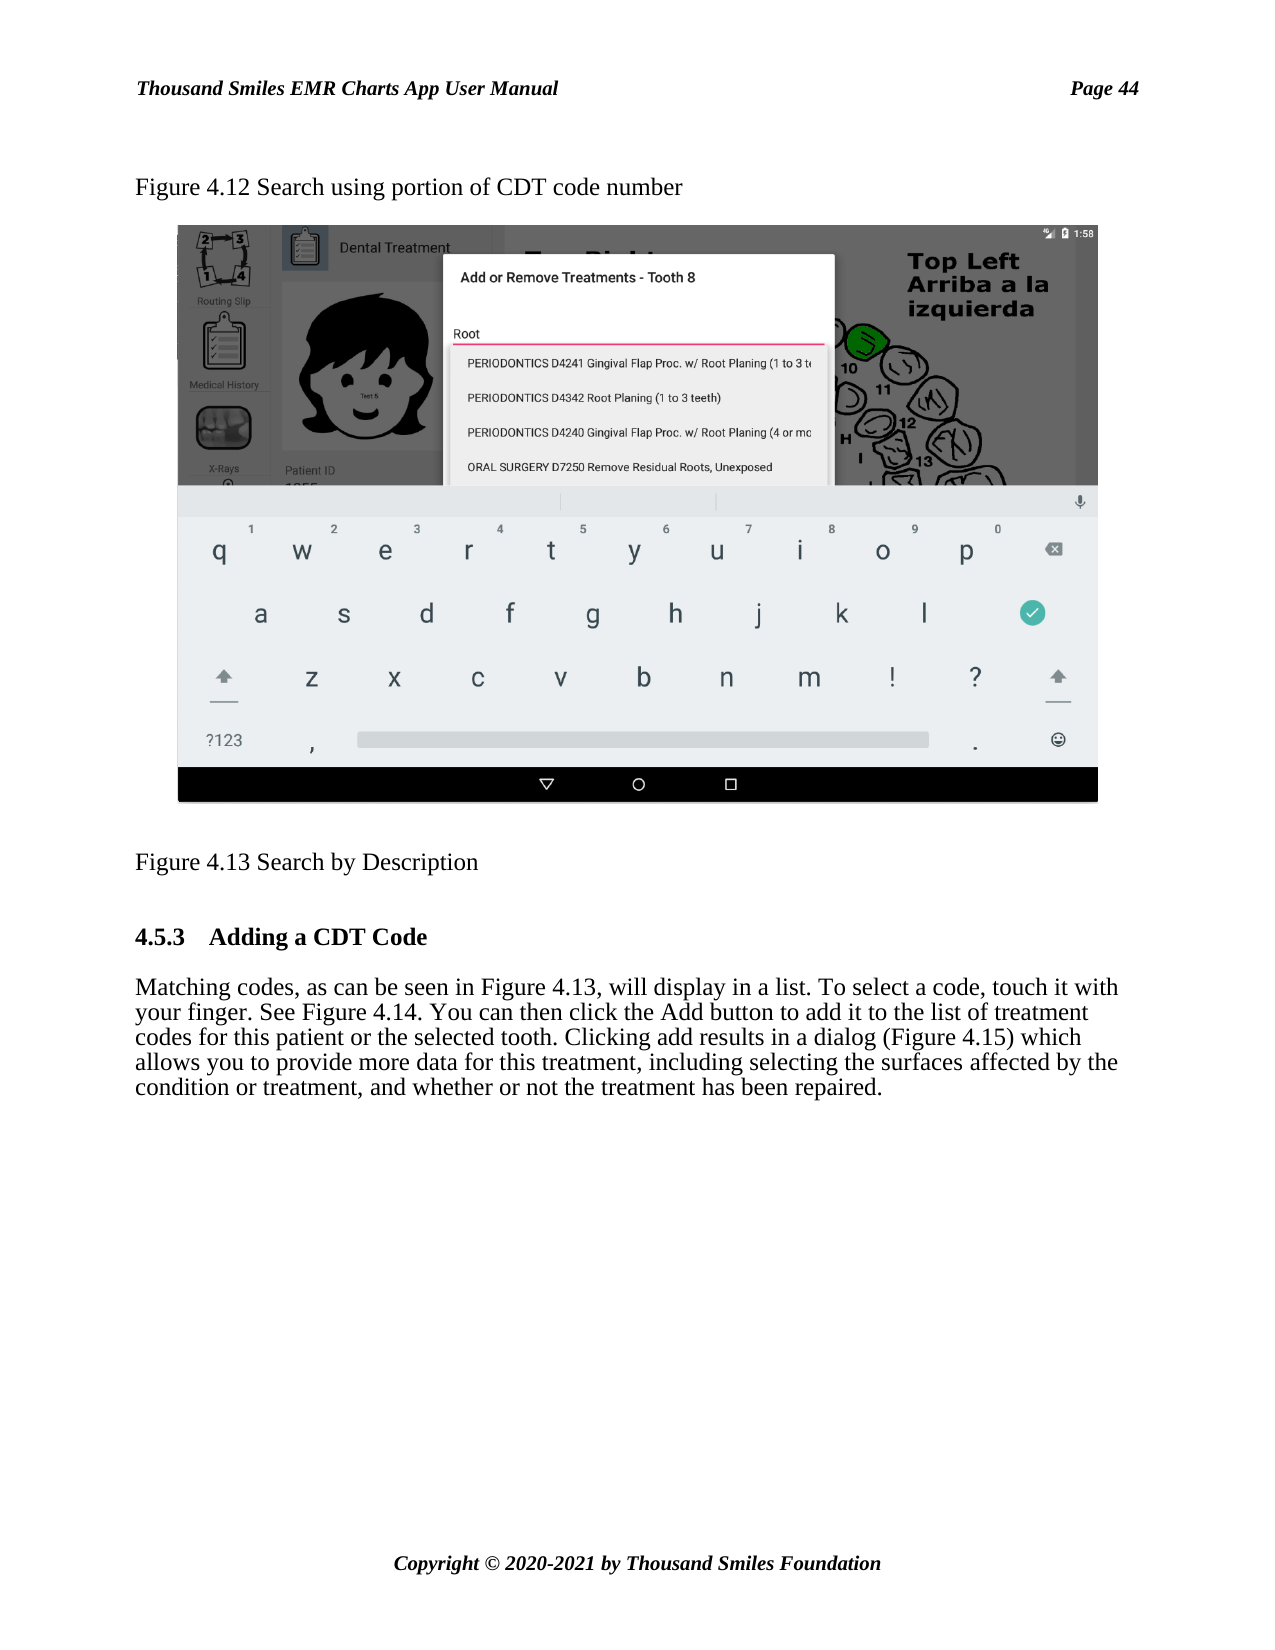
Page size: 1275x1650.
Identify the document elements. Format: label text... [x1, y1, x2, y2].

picture [177, 225, 1098, 804]
text Figure 4.13 Search by Description [135, 850, 1140, 875]
subtitle Adding a CDT Code [135, 925, 1140, 950]
text Figure 4.12 Search using portion of CDT code number [135, 175, 1140, 200]
text Matching codes, as can be seen in Figure 4.13, will display in a list. To select a code, touch it with your finger. See Figure 4.14. You can then click the Add button to add it to the list of treatment codes for this patient or the selected tooth. Clicking add results in a dialog (Figure 4.15) which allows you to provide more data for this treatment, including selecting the surfaces affected by the condition or treatment, and whether or not the treatment has been repaired. [135, 975, 1140, 1100]
